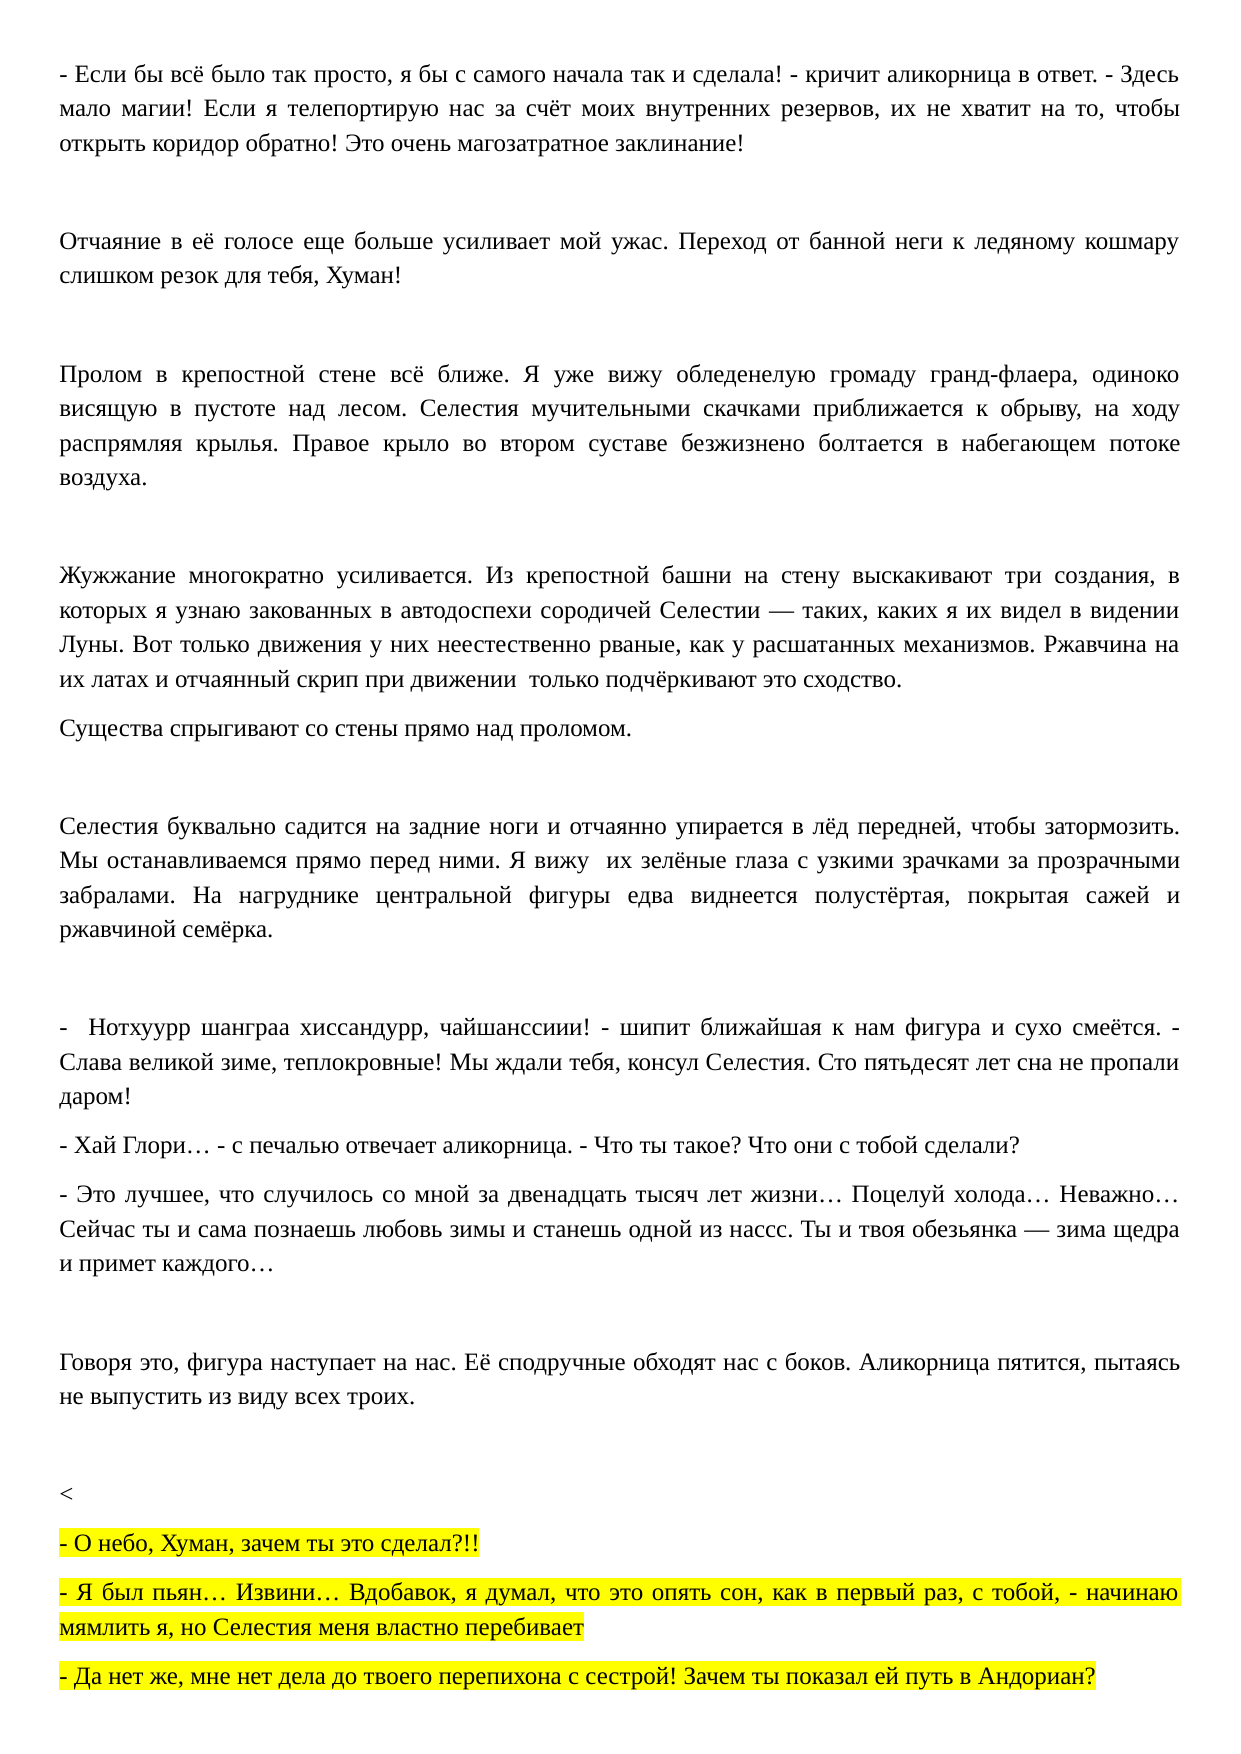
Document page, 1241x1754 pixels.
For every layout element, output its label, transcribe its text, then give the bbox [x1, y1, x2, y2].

text - Да нет же, мне нет дела до твоего перепихона с сестрой! Зачем ты показал ей путь в Андориан? [59, 1661, 1181, 1690]
text - Если бы всё было так просто, я бы с самого начала так и сделала! - кричит аликорница в ответ. - Здесь мало магии! Если я телепортирую нас за счёт моих внутренних резервов, их не хватит на то, чтобы открыть коридор обратно! Это очень магозатратное заклинание! [59, 59, 1181, 157]
text Селестия буквально садится на задние ноги и отчаянно упирается в лёд передней, чтобы затормозить. Мы останавливаемся прямо перед ними. Я вижу их зелёные глаза с узкими зрачками за прозрачными забралами. На нагруднике центральной фигуры едва виднеется полустёртая, покрытая сажей и ржавчиной семёрка. [59, 811, 1181, 943]
text Пролом в крепостной стене всё ближе. Я уже вижу обледенелую громаду гранд-флаера, одиноко висящую в пустоте над лесом. Селестия мучительными скачками приближается к обрыву, на ходу распрямляя крылья. Правое крыло во втором суставе безжизнено болтается в набегающем потоке воздуха. [59, 359, 1181, 491]
text < [59, 1479, 1181, 1508]
text - Это лучшее, что случилось со мной за двенадцать тысяч лет жизни… Поцелуй холода… Неважно… Сейчас ты и сама познаешь любовь зимы и станешь одной из нассс. Ты и твоя обезьянка — зима щедра и примет каждого… [59, 1179, 1181, 1277]
text - Я был пьян… Извини… Вдобавок, я думал, что это опять сон, как в первый раз, с тобой, - начинаю мямлить я, но Селестия меня властно перебивает [59, 1577, 1181, 1641]
text Говоря это, фигура наступает на нас. Её сподручные обходят нас с боков. Аликорница пятится, пытаясь не выпустить из виду всех троих. [59, 1347, 1181, 1410]
text - Нотхуурр шанграа хиссандурр, чайшанссиии! - шипит ближайшая к нам фигура и сухо смеётся. - Слава великой зиме, теплокровные! Мы ждали тебя, консул Селестия. Сто пятьдесят лет сна не пропали даром! [59, 1012, 1181, 1110]
text Существа спрыгивают со стены прямо над проломом. [59, 713, 1181, 742]
text Отчаяние в её голосе еще больше усиливает мой ужас. Переход от банной неги к ледяному кошмару слишком резок для тебя, Хуман! [59, 226, 1181, 289]
text - Хай Глори… - с печалью отвечает аликорница. - Что ты такое? Что они с тобой сделали? [59, 1131, 1181, 1159]
text Жужжание многократно усиливается. Из крепостной башни на стену выскакивают три создания, в которых я узнаю закованных в автодоспехи сородичей Селестии — таких, каких я их видел в видении Луны. Вот только движения у них неестественно рваные, как у расшатанных механизмов. Ржавчина на их латах и отчаянный скрип при движении только подчёркивают это сходство. [59, 560, 1181, 692]
text - О небо, Хуман, зачем ты это сделал?!! [59, 1528, 1181, 1557]
